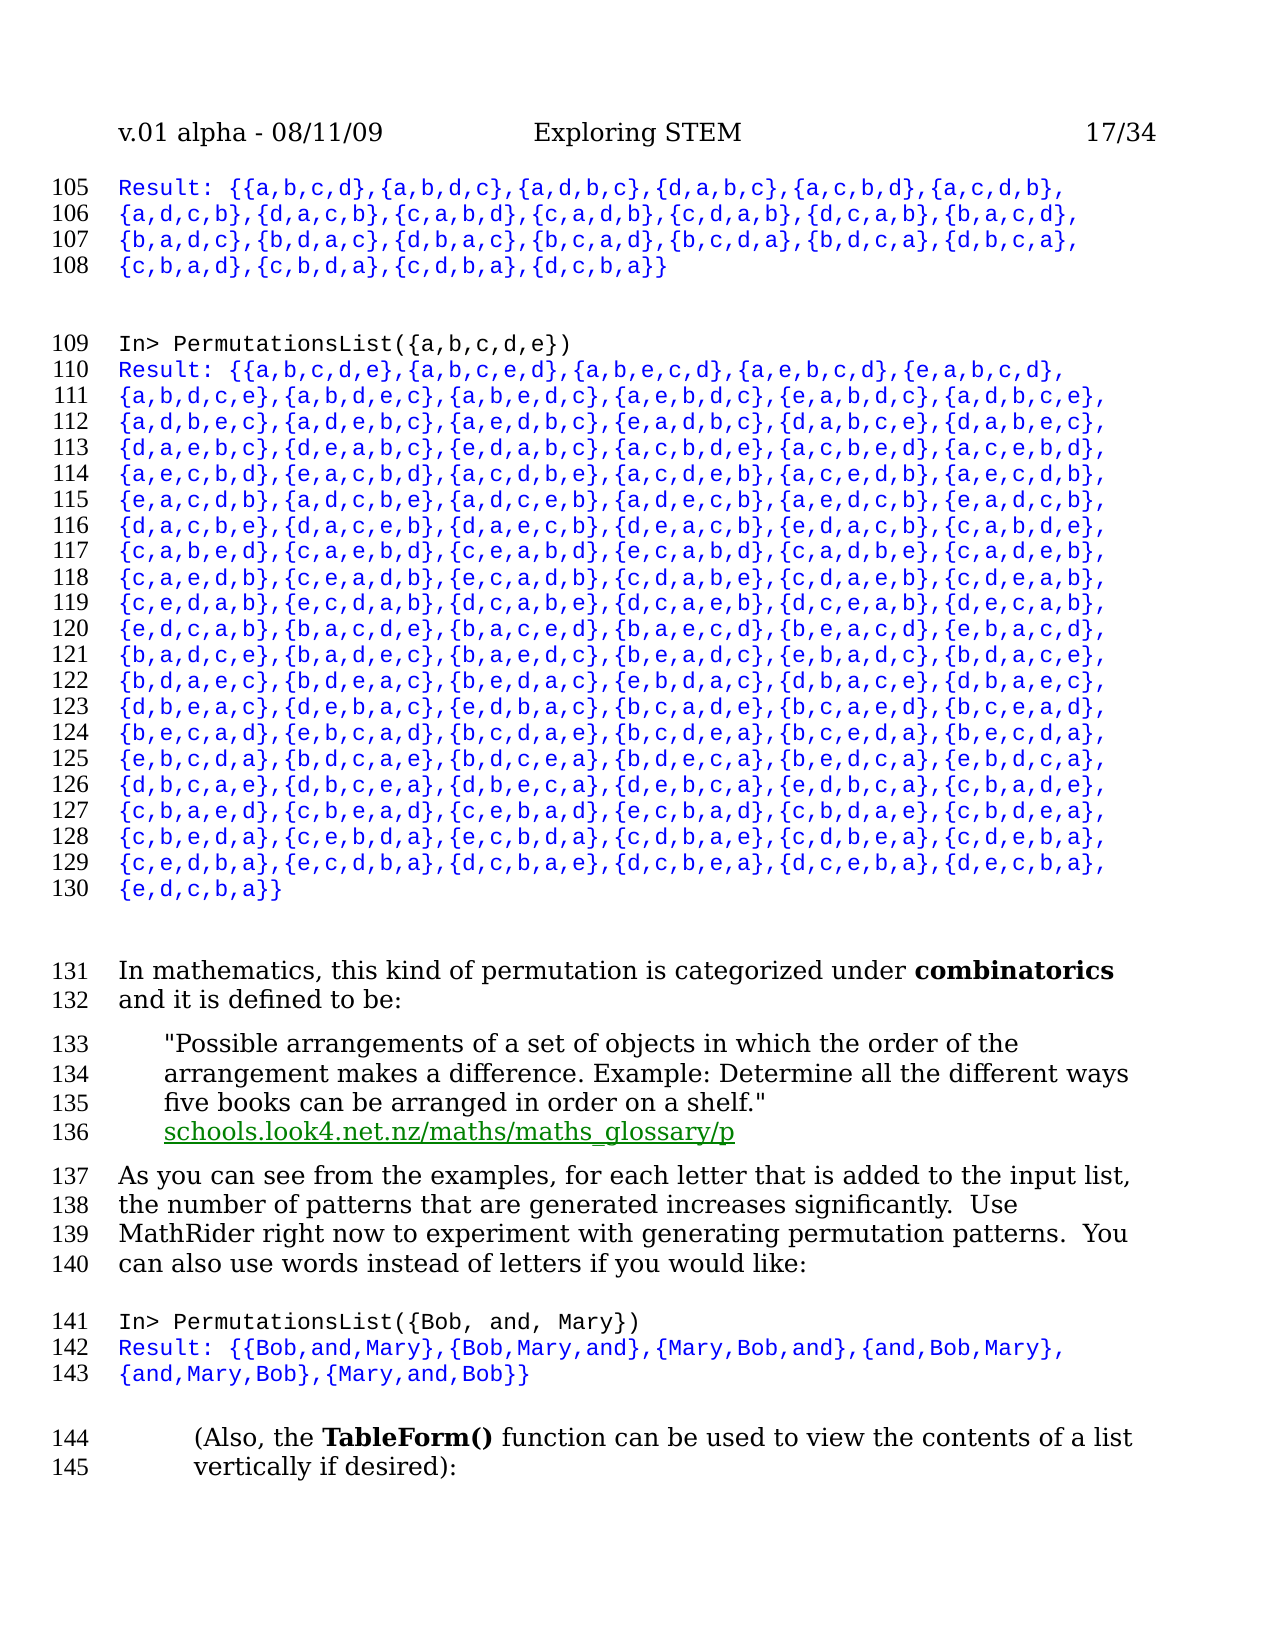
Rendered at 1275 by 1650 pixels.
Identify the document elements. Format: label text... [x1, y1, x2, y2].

text Result: {{Bob,and,Mary},{Bob,Mary,and},{Mary,Bob,and},{and,Bob,Mary},{and,Mary,Bob},{Mary,and,Bob}} [118, 1336, 1157, 1388]
text Result: {{a,b,c,d,e},{a,b,c,e,d},{a,b,e,c,d},{a,e,b,c,d},{e,a,b,c,d},{a,b,d,c,e},{a,b,d,e,c},{a,b,e,d,c},{a,e,b,d,c},{e,a,b,d,c},{a,d,b,c,e},{a,d,b,e,c},{a,d,e,b,c},{a,e,d,b,c},{e,a,d,b,c},{d,a,b,c,e},{d,a,b,e,c},{d,a,e,b,c},{d,e,a,b,c},{e,d,a,b,c},{a,c,b,d,e},{a,c,b,e,d},{a,c,e,b,d},{a,e,c,b,d},{e,a,c,b,d},{a,c,d,b,e},{a,c,d,e,b},{a,c,e,d,b},{a,e,c,d,b},{e,a,c,d,b},{a,d,c,b,e},{a,d,c,e,b},{a,d,e,c,b},{a,e,d,c,b},{e,a,d,c,b},{d,a,c,b,e},{d,a,c,e,b},{d,a,e,c,b},{d,e,a,c,b},{e,d,a,c,b},{c,a,b,d,e},{c,a,b,e,d},{c,a,e,b,d},{c,e,a,b,d},{e,c,a,b,d},{c,a,d,b,e},{c,a,d,e,b},{c,a,e,d,b},{c,e,a,d,b},{e,c,a,d,b},{c,d,a,b,e},{c,d,a,e,b},{c,d,e,a,b},{c,e,d,a,b},{e,c,d,a,b},{d,c,a,b,e},{d,c,a,e,b},{d,c,e,a,b},{d,e,c,a,b},{e,d,c,a,b},{b,a,c,d,e},{b,a,c,e,d},{b,a,e,c,d},{b,e,a,c,d},{e,b,a,c,d},{b,a,d,c,e},{b,a,d,e,c},{b,a,e,d,c},{b,e,a,d,c},{e,b,a,d,c},{b,d,a,c,e},{b,d,a,e,c},{b,d,e,a,c},{b,e,d,a,c},{e,b,d,a,c},{d,b,a,c,e},{d,b,a,e,c},{d,b,e,a,c},{d,e,b,a,c},{e,d,b,a,c},{b,c,a,d,e},{b,c,a,e,d},{b,c,e,a,d},{b,e,c,a,d},{e,b,c,a,d},{b,c,d,a,e},{b,c,d,e,a},{b,c,e,d,a},{b,e,c,d,a},{e,b,c,d,a},{b,d,c,a,e},{b,d,c,e,a},{b,d,e,c,a},{b,e,d,c,a},{e,b,d,c,a},{d,b,c,a,e},{d,b,c,e,a},{d,b,e,c,a},{d,e,b,c,a},{e,d,b,c,a},{c,b,a,d,e},{c,b,a,e,d},{c,b,e,a,d},{c,e,b,a,d},{e,c,b,a,d},{c,b,d,a,e},{c,b,d,e,a},{c,b,e,d,a},{c,e,b,d,a},{e,c,b,d,a},{c,d,b,a,e},{c,d,b,e,a},{c,d,e,b,a},{c,e,d,b,a},{e,c,d,b,a},{d,c,b,a,e},{d,c,b,e,a},{d,c,e,b,a},{d,e,c,b,a},{e,d,c,b,a}} [118, 358, 1157, 903]
text In> PermutationsList({Bob, and, Mary}) [118, 1310, 1157, 1336]
text In mathematics, this kind of permutation is categorized under combinatorics and it is defined to be: [118, 956, 1157, 1015]
text As you can see from the examples, for each letter that is added to the input list, the number of patterns that are generated increases significantly. Use MathRider right now to experiment with generating permutation patterns. You can also use words instead of letters if you would like: [118, 1161, 1157, 1278]
text "Possible arrangements of a set of objects in which the order of the arrangement makes a difference. Example: Determine all the different ways five books can be arranged in order on a shelf." schools.look4.net.nz/maths/maths_glossary/p [163, 1030, 1157, 1146]
text (Also, the TableForm() function can be used to view the contents of a list vertically if desired): [193, 1423, 1157, 1481]
text Result: {{a,b,c,d},{a,b,d,c},{a,d,b,c},{d,a,b,c},{a,c,b,d},{a,c,d,b},{a,d,c,b},{d,a,c,b},{c,a,b,d},{c,a,d,b},{c,d,a,b},{d,c,a,b},{b,a,c,d},{b,a,d,c},{b,d,a,c},{d,b,a,c},{b,c,a,d},{b,c,d,a},{b,d,c,a},{d,b,c,a},{c,b,a,d},{c,b,d,a},{c,d,b,a},{d,c,b,a}} [118, 177, 1157, 281]
text In> PermutationsList({a,b,c,d,e}) [118, 332, 1157, 358]
